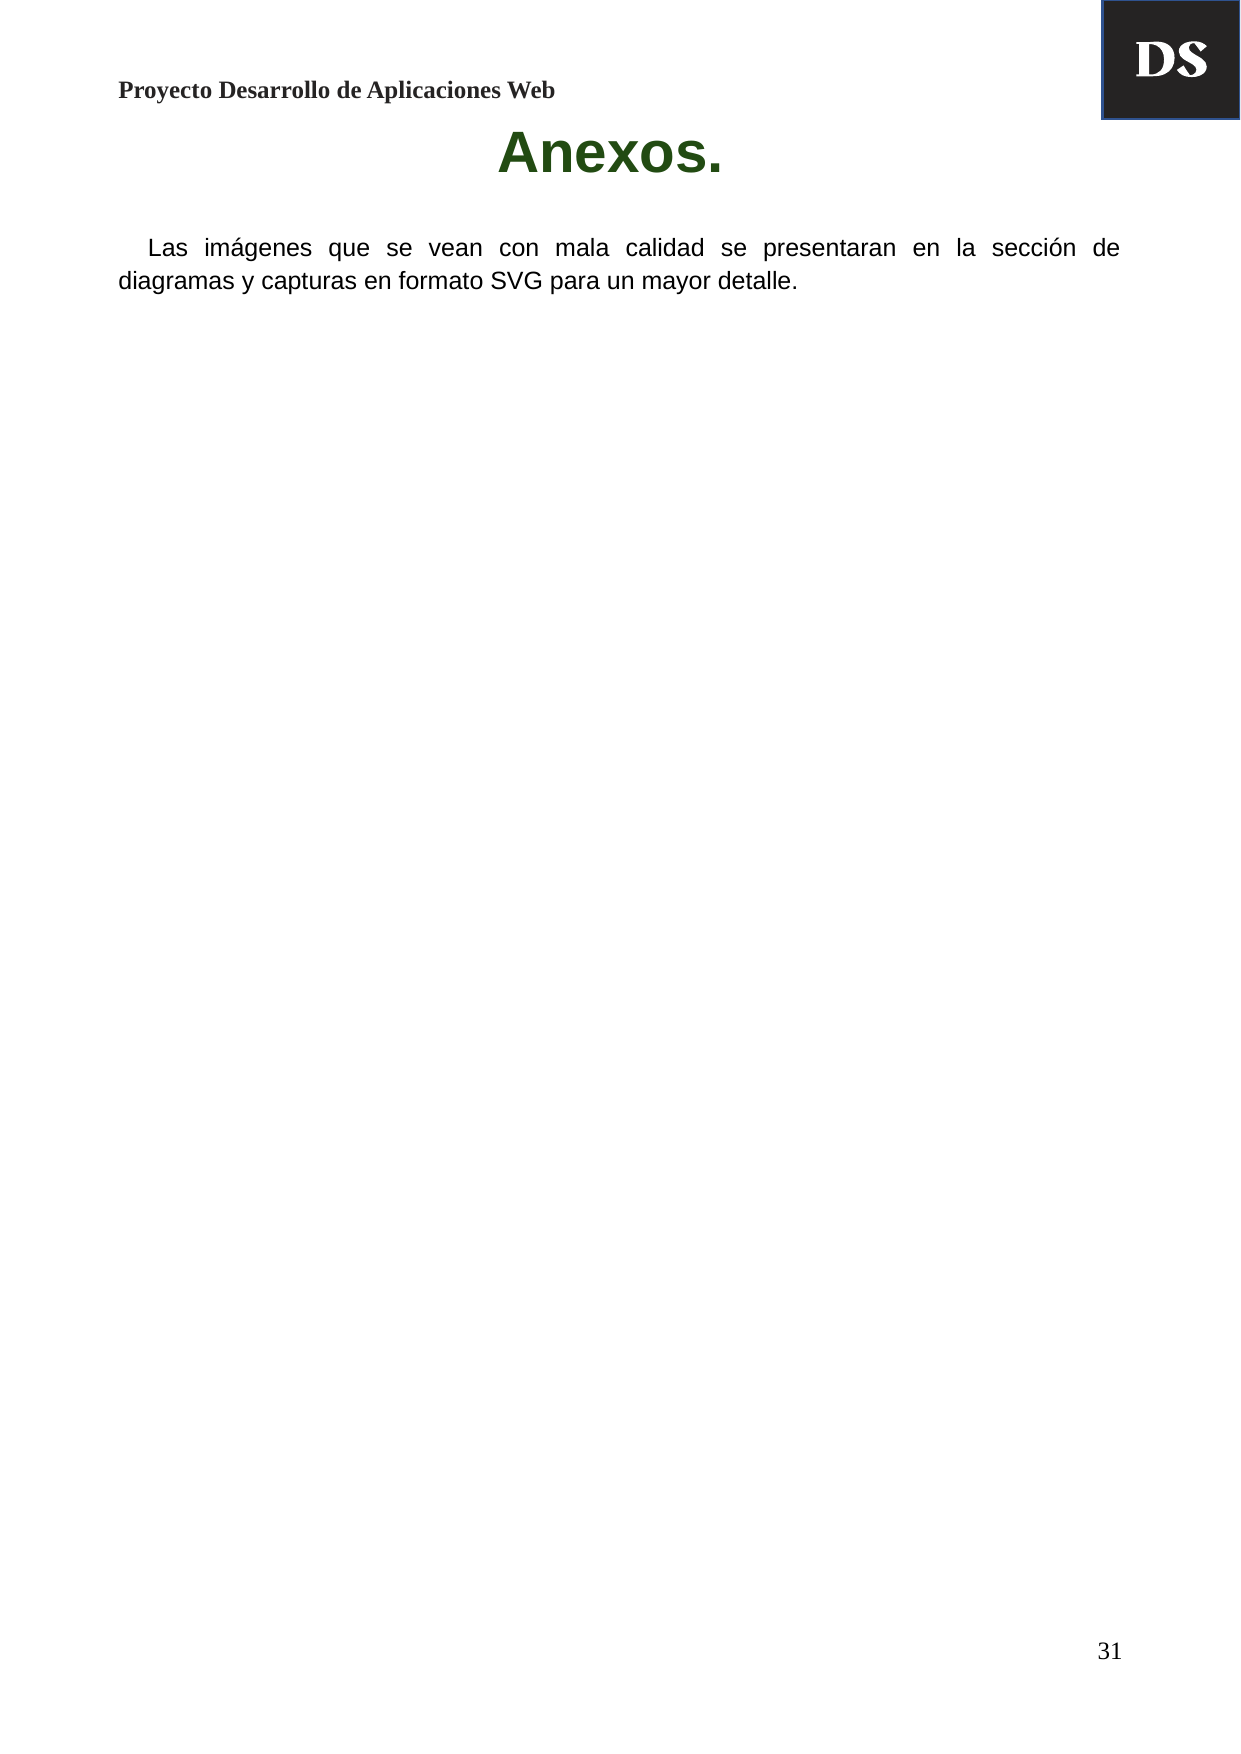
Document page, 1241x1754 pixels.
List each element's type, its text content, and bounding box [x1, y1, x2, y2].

text Las imágenes que se vean con mala calidad se presentaran en la sección de diagramas y capturas en formato SVG para un mayor detalle. [118, 233, 1122, 294]
subtitle Anexos. [118, 118, 1122, 185]
